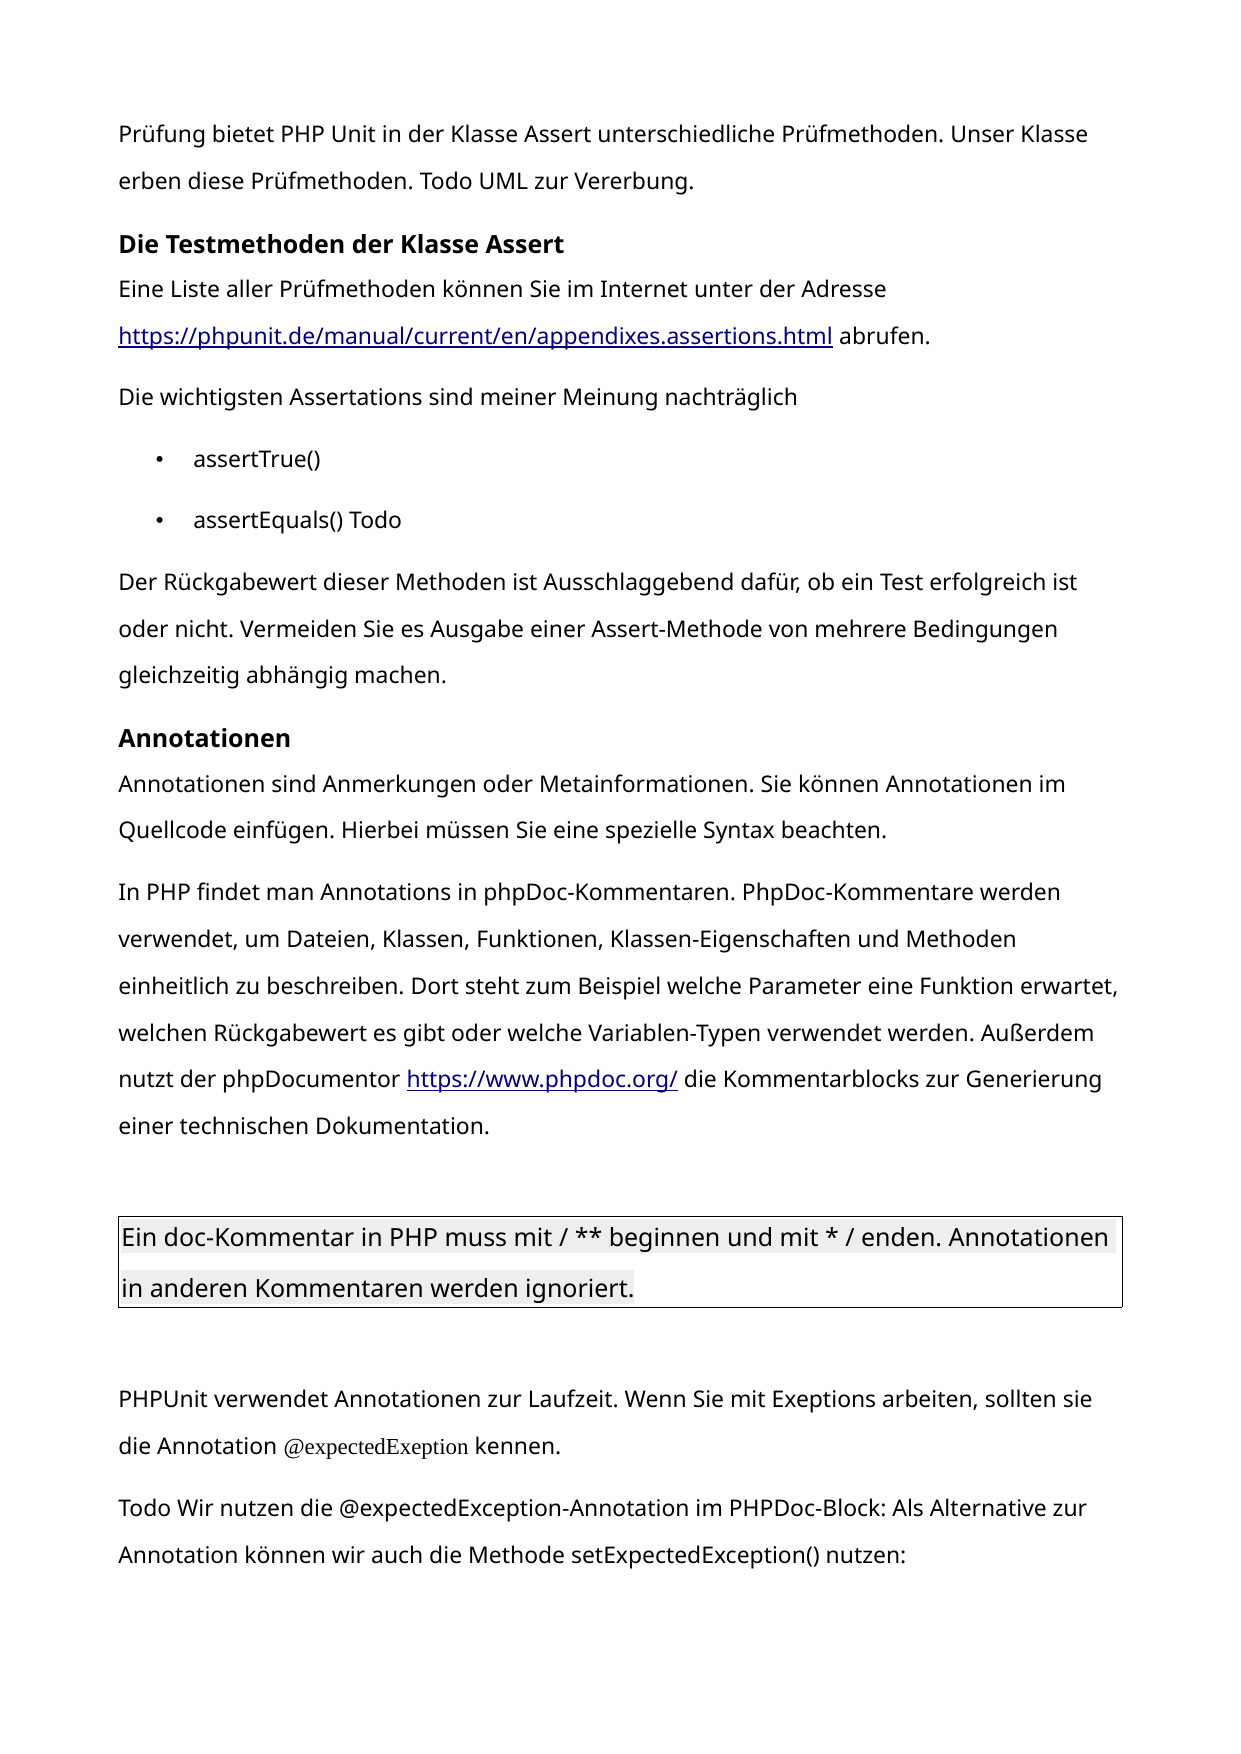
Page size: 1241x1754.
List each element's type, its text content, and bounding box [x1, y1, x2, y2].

subtitle Annotationen [118, 721, 1122, 755]
text Der Rückgabewert dieser Methoden ist Ausschlaggebend dafür, ob ein Test erfolgreich ist oder nicht. Vermeiden Sie es Ausgabe einer Assert-Methode von mehrere Bedingungen gleichzeitig abhängig machen. [118, 566, 1122, 691]
list assertTrue() [156, 443, 1122, 474]
text Todo Wir nutzen die @expectedException-Annotation im PHPDoc-Block: Als Alternative zur Annotation können wir auch die Methode setExpectedException() nutzen: [118, 1492, 1122, 1570]
text Prüfung bietet PHP Unit in der Klasse Assert unterschiedliche Prüfmethoden. Unser Klasse erben diese Prüfmethoden. Todo UML zur Vererbung. [118, 118, 1122, 196]
text PHPUnit verwendet Annotationen zur Laufzeit. Wenn Sie mit Exeptions arbeiten, sollten sie die Annotation @expectedExeption kennen. [118, 1383, 1122, 1461]
text Eine Liste aller Prüfmethoden können Sie im Internet unter der Adresse https://phpunit.de/manual/current/en/appendixes.assertions.html abrufen. [118, 273, 1122, 351]
text Die wichtigsten Assertations sind meiner Meinung nachträglich [118, 381, 1122, 413]
text Annotationen sind Anmerkungen oder Metainformationen. Sie können Annotationen im Quellcode einfügen. Hierbei müssen Sie eine spezielle Syntax beachten. [118, 767, 1122, 846]
subtitle Die Testmethoden der Klasse Assert [118, 226, 1122, 261]
list assertEquals() Todo [156, 504, 1122, 536]
text In PHP findet man Annotations in phpDoc-Kommentaren. PhpDoc-Kommentare werden verwendet, um Dateien, Klassen, Funktionen, Klassen-Eigenschaften und Methoden einheitlich zu beschreiben. Dort steht zum Beispiel welche Parameter eine Funktion erwartet, welchen Rückgabewert es gibt oder welche Variablen-Typen verwendet werden. Außerdem nutzt der phpDocumentor https://www.phpdoc.org/ die Kommentarblocks zur Generierung einer technischen Dokumentation. [118, 876, 1122, 1141]
text Ein doc-Kommentar in PHP muss mit / ** beginnen und mit * / enden. Annotationen in anderen Kommentaren werden ignoriert. [119, 1217, 1122, 1307]
